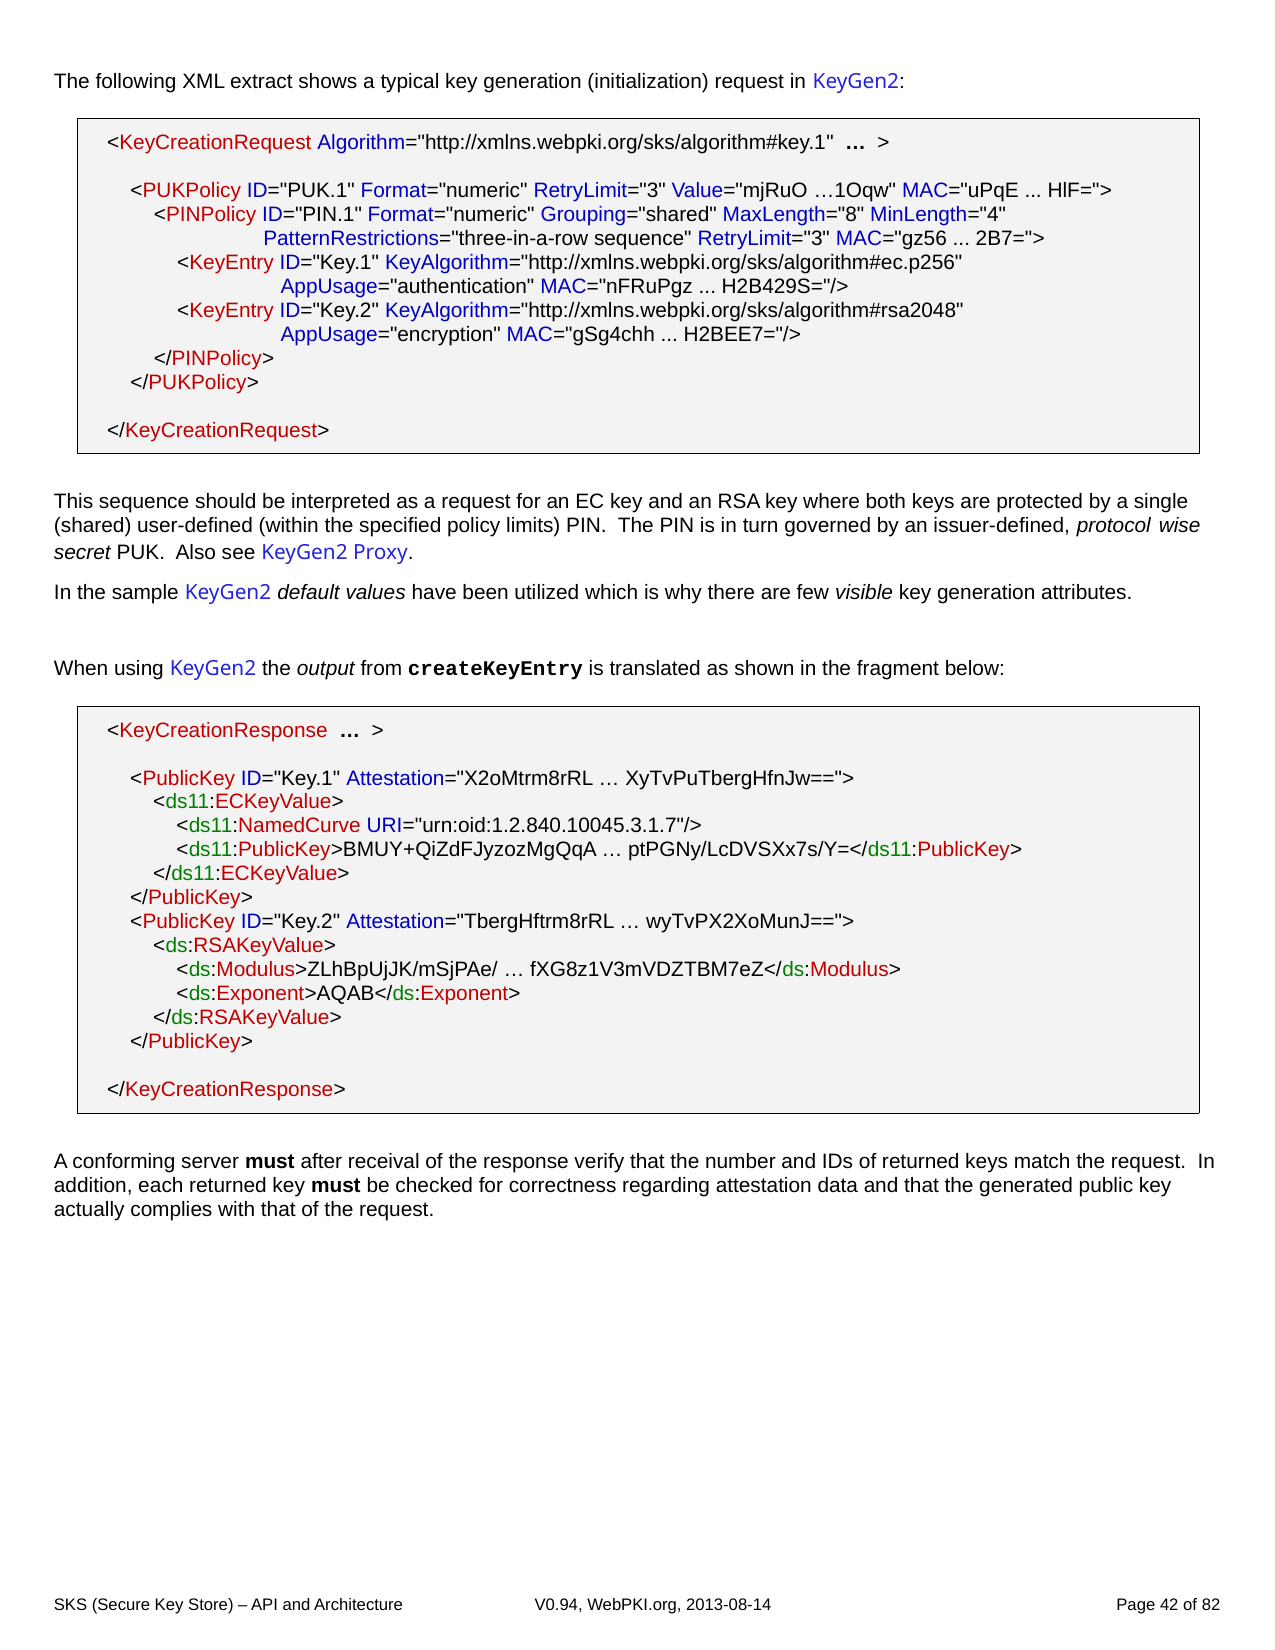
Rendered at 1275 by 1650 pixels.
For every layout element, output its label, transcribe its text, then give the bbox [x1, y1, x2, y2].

text The following XML extract shows a typical key generation (initialization) request in KeyGen2: [54, 66, 1221, 118]
text When using KeyGen2 the output from createKeyEntry is translated as shown in the fragment below: [54, 653, 1221, 706]
text In the sample KeyGen2 default values have been utilized which is why there are few visible key generation attributes. [54, 577, 1221, 606]
table_header <KeyCreationRequest Algorithm="http://xmlns.webpki.org/sks/algorithm#key.1" … > <PUKPolicy ID="PUK.1" Format="numeric" RetryLimit="3" Value="mjRuO …1Oqw" MAC="uPqE ... HlF="> <PINPolicy ID="PIN.1" Format="numeric" Grouping="shared" MaxLength="8" MinLength="4" PatternRestrictions="three-in-a-row sequence" RetryLimit="3" MAC="gz56 ... 2B7="> <KeyEntry ID="Key.1" KeyAlgorithm="http://xmlns.webpki.org/sks/algorithm#ec.p256" AppUsage="authentication" MAC="nFRuPgz ... H2B429S="/> <KeyEntry ID="Key.2" KeyAlgorithm="http://xmlns.webpki.org/sks/algorithm#rsa2048" AppUsage="encryption" MAC="gSg4chh ... H2BEE7="/> </PINPolicy> </PUKPolicy> </KeyCreationRequest> [78, 119, 1199, 453]
table_header <KeyCreationResponse … > <PublicKey ID="Key.1" Attestation="X2oMtrm8rRL … XyTvPuTbergHfnJw=="> <ds11:ECKeyValue> <ds11:NamedCurve URI="urn:oid:1.2.840.10045.3.1.7"/> <ds11:PublicKey>BMUY+QiZdFJyzozMgQqA … ptPGNy/LcDVSXx7s/Y=</ds11:PublicKey> </ds11:ECKeyValue> </PublicKey> <PublicKey ID="Key.2" Attestation="TbergHftrm8rRL … wyTvPX2XoMunJ=="> <ds:RSAKeyValue> <ds:Modulus>ZLhBpUjJK/mSjPAe/ … fXG8z1V3mVDZTBM7eZ</ds:Modulus> <ds:Exponent>AQAB</ds:Exponent> </ds:RSAKeyValue> </PublicKey> </KeyCreationResponse> [78, 707, 1199, 1113]
text This sequence should be interpreted as a request for an EC key and an RSA key where both keys are protected by a single (shared) user-defined (within the specified policy limits) PIN. The PIN is in turn governed by an issuer-defined, protocol wise secret PUK. Also see KeyGen2 Proxy. [54, 489, 1221, 565]
text A conforming server must after receival of the response verify that the number and IDs of returned keys match the request. In addition, each returned key must be checked for correctness regarding attestation data and that the generated public key actually complies with that of the request. [54, 1148, 1221, 1220]
